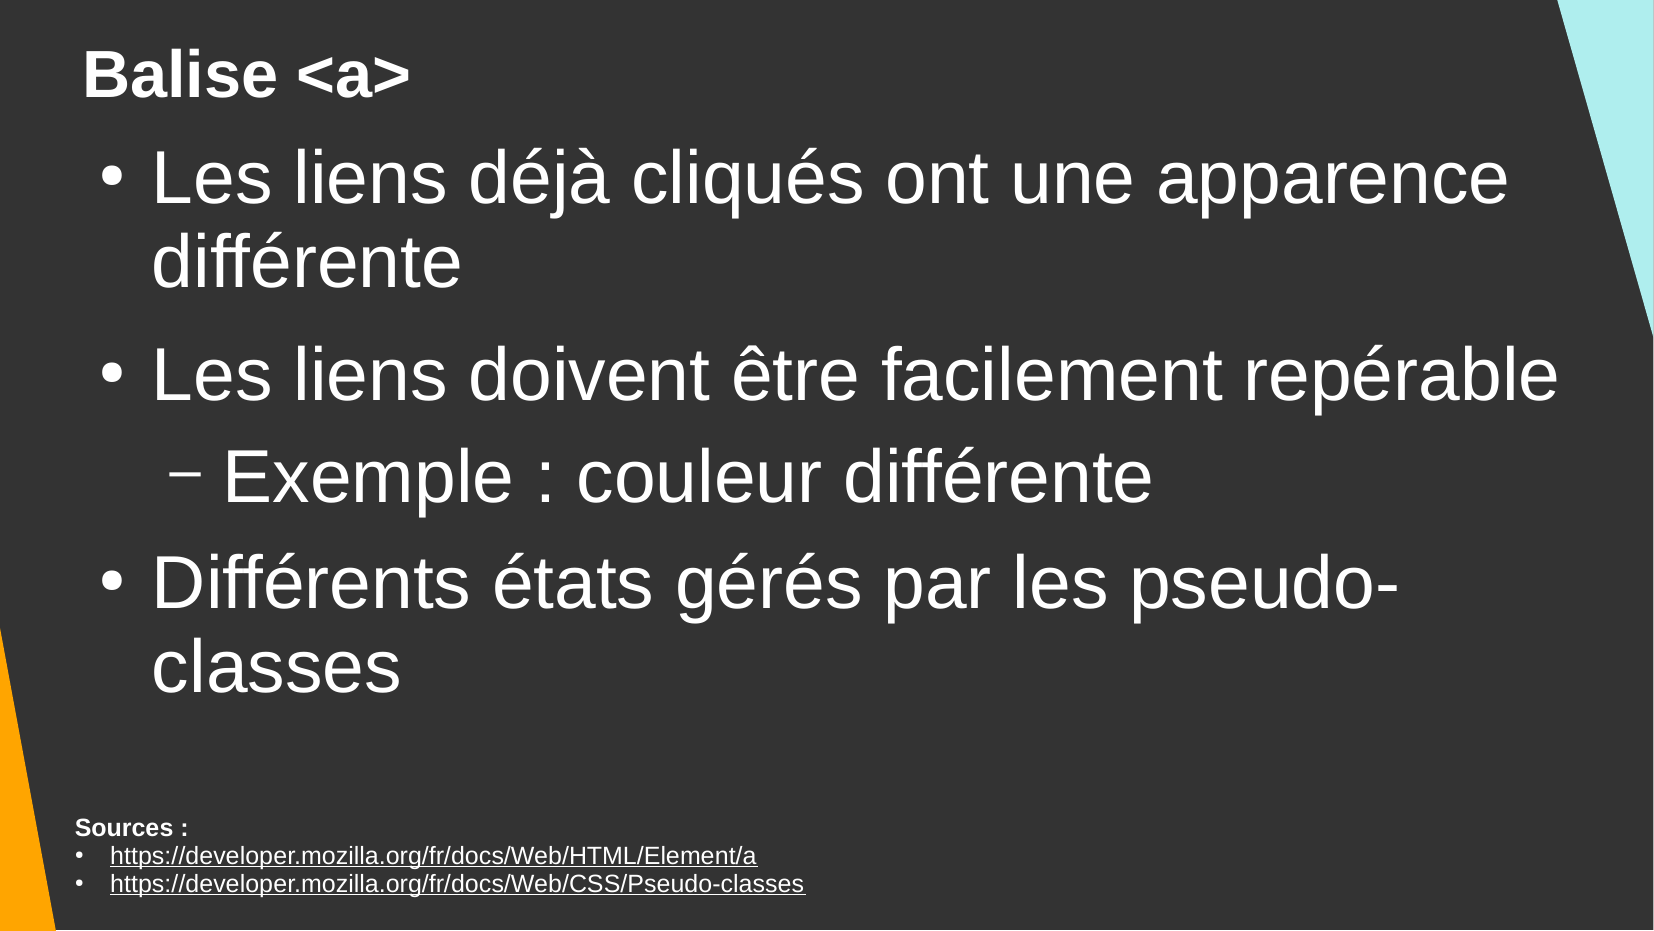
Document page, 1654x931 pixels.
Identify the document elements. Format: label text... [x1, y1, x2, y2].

text_box Sources : https://developer.mozilla.org/fr/docs/Web/HTML/Element/a https://developer.mozilla.org/fr/docs/Web/CSS/Pseudo-classes [60, 806, 1546, 931]
text_box [0, 627, 56, 931]
text_box [1557, 0, 1654, 340]
list Les liens déjà cliqués ont une apparence différente Les liens doivent être facilement repérable Exemple : couleur différente Différents états gérés par les pseudo-classes [80, 135, 1605, 718]
title Balise <a> [82, 37, 1571, 114]
